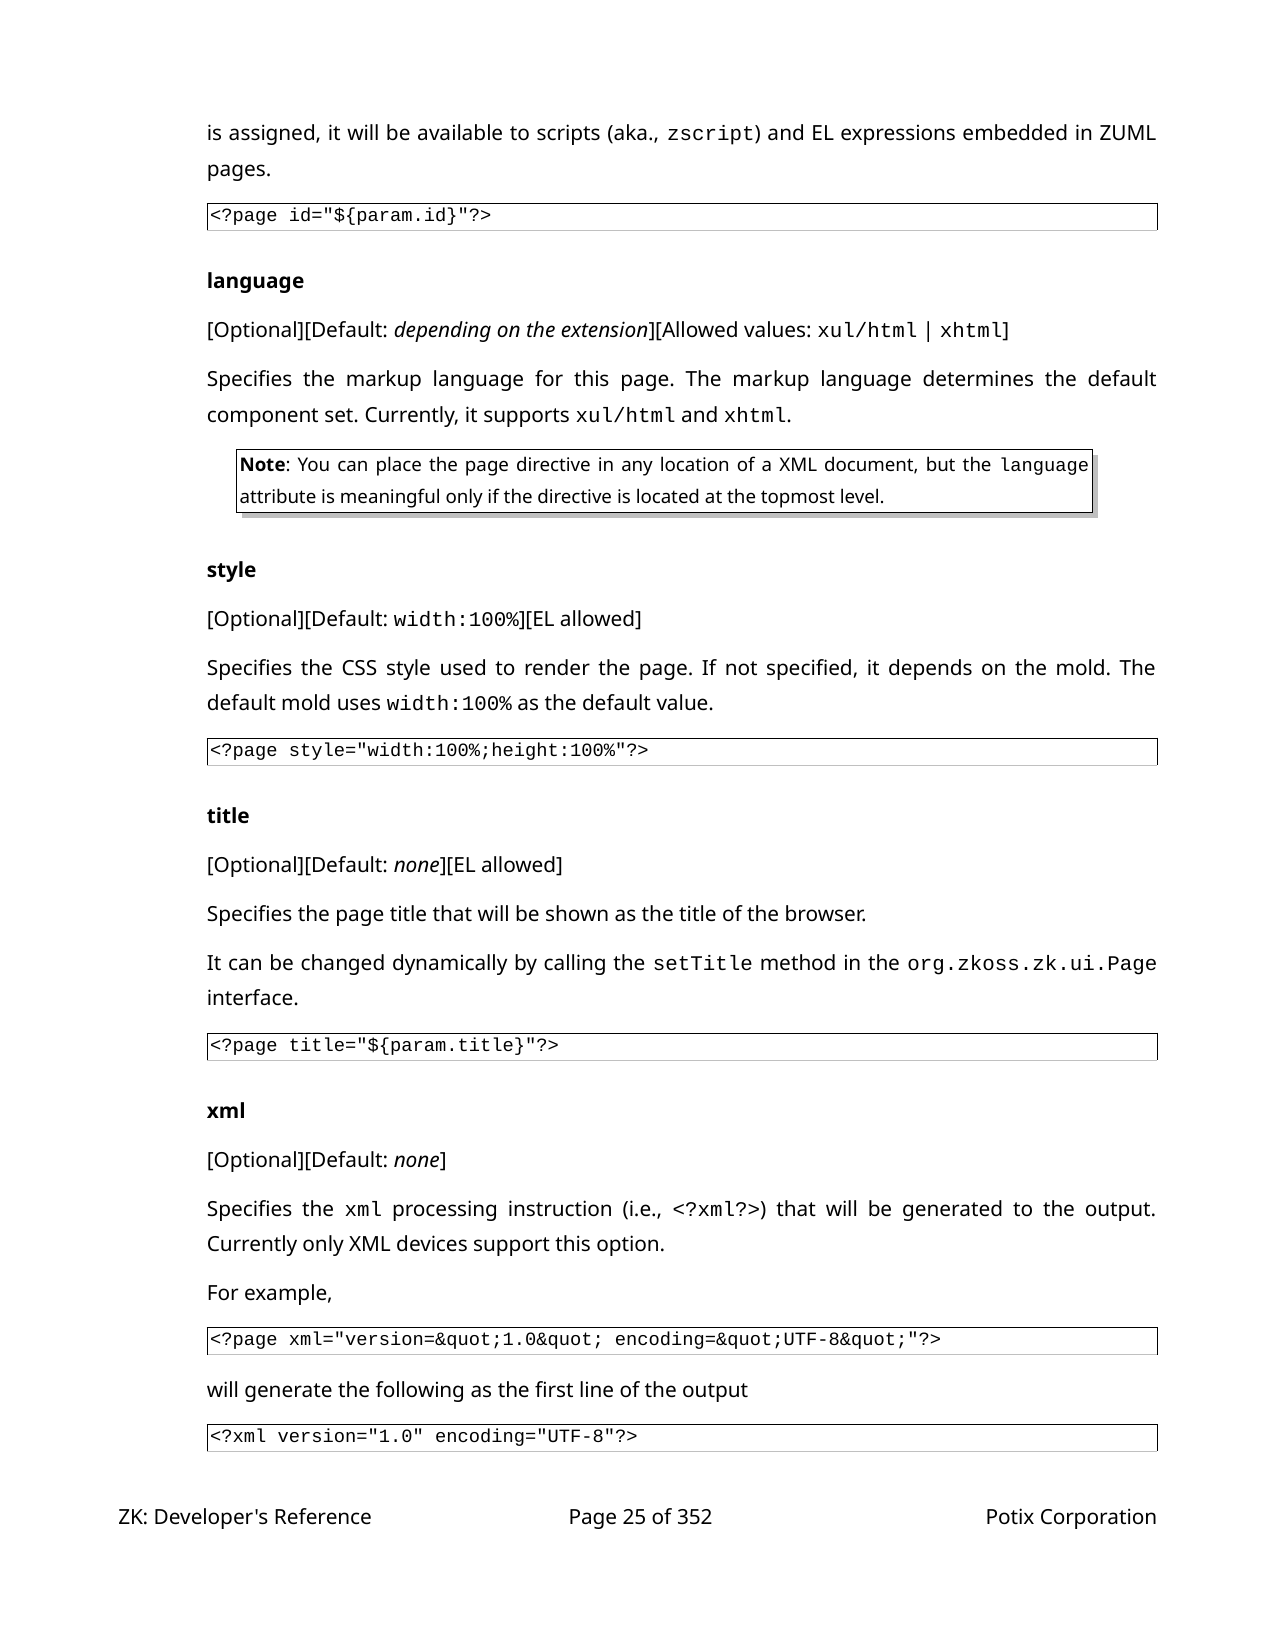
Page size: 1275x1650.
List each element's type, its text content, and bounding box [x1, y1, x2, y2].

text Specifies the CSS style used to render the page. If not specified, it depends on the mold. The default mold uses width:100% as the default value. [207, 653, 1157, 717]
text <?page xml="version=&quot;1.0&quot; encoding=&quot;UTF-8&quot;"?> [208, 1328, 1157, 1354]
subtitle language [207, 266, 1157, 295]
text is assigned, it will be available to scripts (aka., zscript) and EL expressions embedded in ZUML pages. [207, 118, 1157, 182]
subtitle xml [207, 1096, 1157, 1124]
text [Optional][Default: none][EL allowed] [207, 850, 1157, 878]
text <?page title="${param.title}"?> [208, 1034, 1157, 1060]
text <?xml version="1.0" encoding="UTF-8"?> [208, 1425, 1157, 1451]
text It can be changed dynamically by calling the setTitle method in the org.zkoss.zk.ui.Page interface. [207, 948, 1157, 1012]
text <?page id="${param.id}"?> [208, 204, 1157, 230]
text Specifies the xml processing instruction (i.e., <?xml?>) that will be generated to the output. Currently only XML devices support this option. [207, 1194, 1157, 1258]
text <?page style="width:100%;height:100%"?> [208, 739, 1157, 765]
subtitle title [207, 801, 1157, 830]
text For example, [207, 1278, 1157, 1307]
text Note: You can place the page directive in any location of a XML document, but the language attribute is meaningful only if the directive is located at the topmost level. [237, 450, 1092, 512]
text Specifies the markup language for this page. The markup language determines the default component set. Currently, it supports xul/html and xhtml. [207, 364, 1157, 428]
subtitle style [207, 555, 1157, 583]
text [Optional][Default: depending on the extension][Allowed values: xul/html | xhtml] [207, 315, 1157, 344]
text Specifies the page title that will be shown as the title of the browser. [207, 899, 1157, 927]
text [Optional][Default: width:100%][EL allowed] [207, 604, 1157, 632]
text [Optional][Default: none] [207, 1145, 1157, 1173]
text will generate the following as the first line of the output [207, 1375, 1157, 1403]
